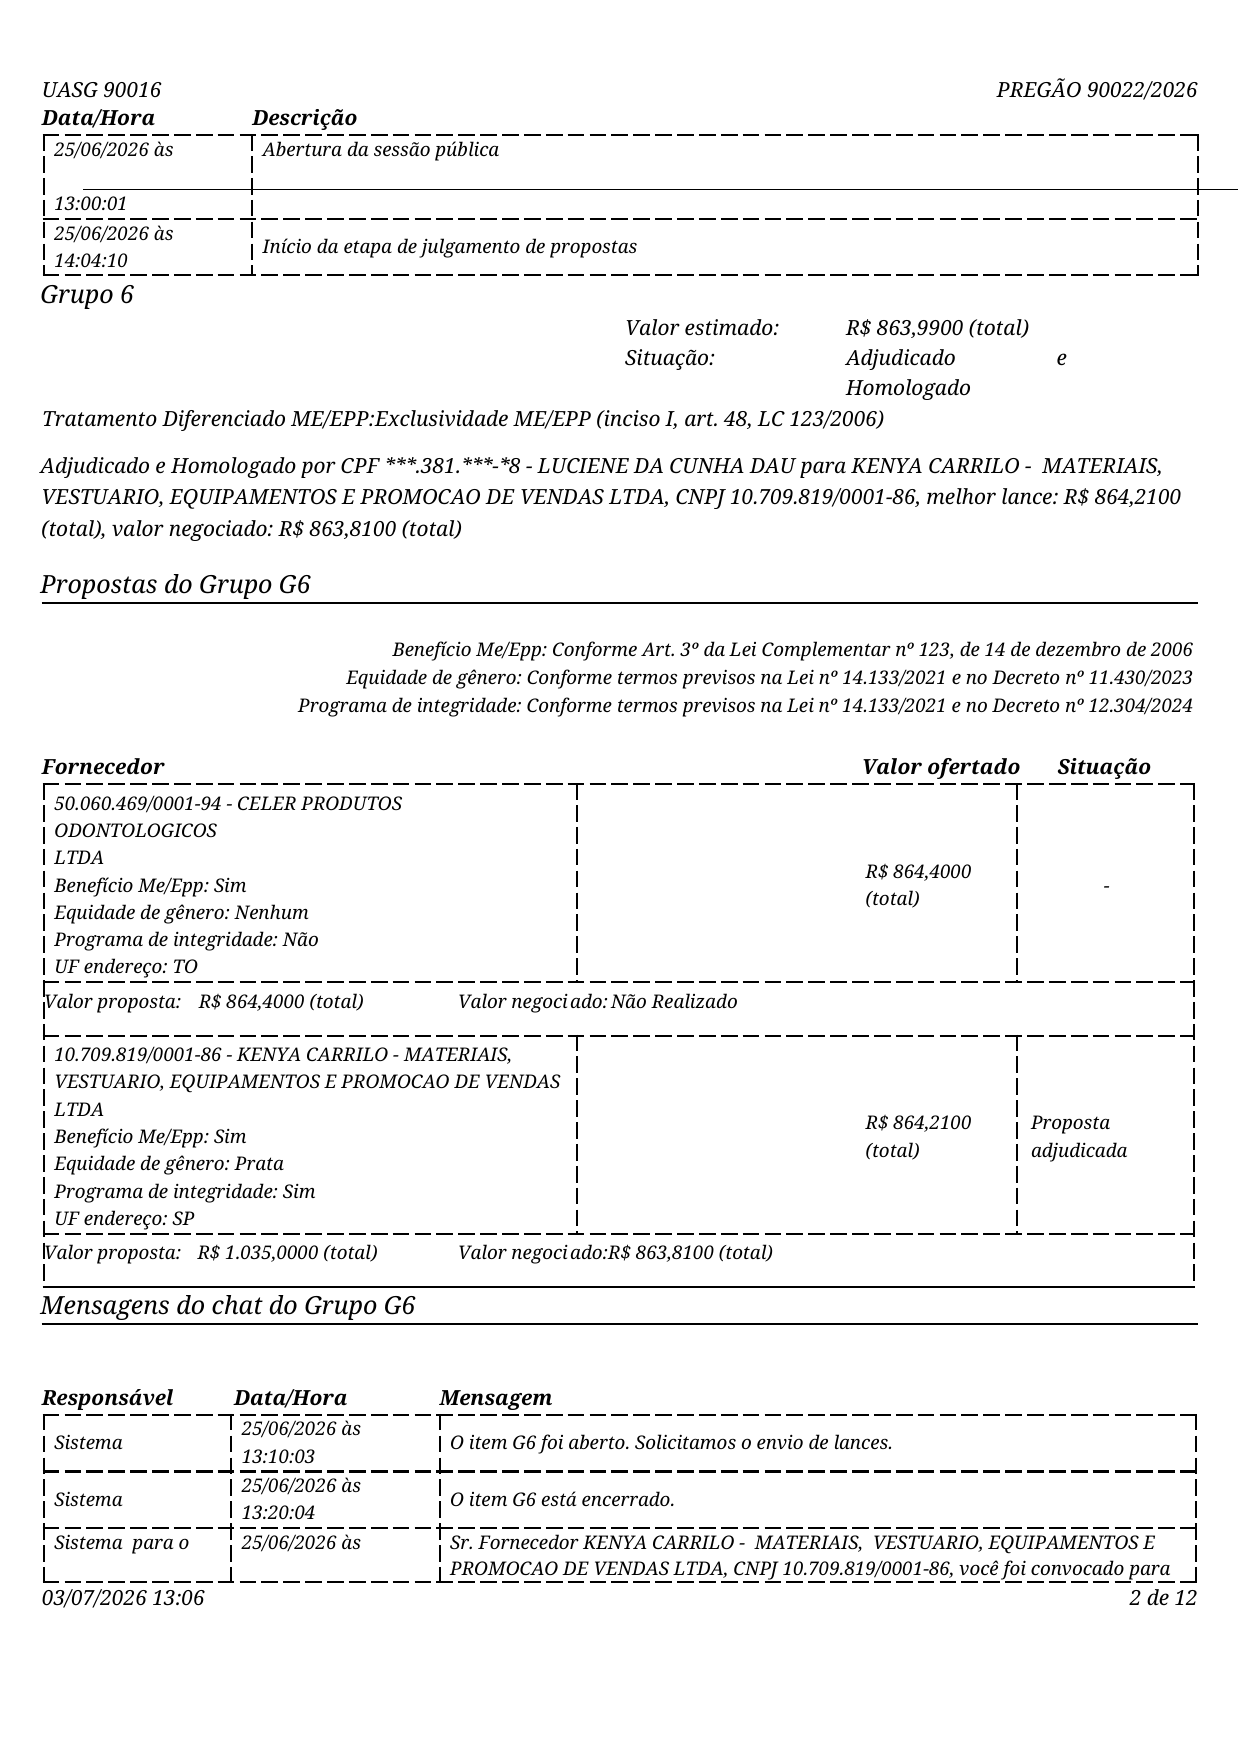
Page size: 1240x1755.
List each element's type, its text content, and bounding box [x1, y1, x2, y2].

table_header Sistema [44, 1414, 231, 1470]
table_header [252, 190, 1198, 218]
table_header - [1017, 783, 1194, 981]
text Mensagens do chat do Grupo G6 [40, 1288, 1200, 1322]
table_cell R$ 864,2100 (total) [865, 1035, 1017, 1232]
subtitle Fornecedor Valor ofertado Situação [42, 752, 1200, 781]
table_cell Sistema para o [44, 1527, 231, 1581]
table_header 25/06/2026 às 13:00:01 [44, 134, 252, 218]
table_cell ado: Não Realizado [577, 981, 865, 1034]
table_cell 25/06/2026 às [231, 1527, 439, 1581]
table_header 50.060.469/0001-94 - CELER PRODUTOS ODONTOLOGICOS LTDA Benefício Me/Epp: Sim Equidade de gênero: Nenhum Programa de integridade: Não UF endereço: TO [44, 783, 577, 981]
table_header O item G6 foi aberto. Solicitamos o envio de lances. [440, 1414, 1196, 1470]
subtitle Responsável Data/Hora Mensagem [42, 1383, 1200, 1411]
text Adjudicado e Homologado por CPF ***.381.***-*8 - LUCIENE DA CUNHA DAU para KENYA CARRILO - MATERIAIS, VESTUARIO, EQUIPAMENTOS E PROMOCAO DE VENDAS LTDA, CNPJ 10.709.819/0001-86, melhor lance: R$ 864,2100 (total), valor negociado: R$ 863,8100 (total) [40, 451, 1200, 542]
table_cell [1017, 1233, 1194, 1286]
table_cell Situação: [625, 343, 846, 404]
table_header Valor estimado: [625, 313, 846, 343]
table_cell [865, 1233, 1017, 1286]
table_cell 10.709.819/0001-86 - KENYA CARRILO - MATERIAIS, VESTUARIO, EQUIPAMENTOS E PROMOCAO DE VENDAS LTDA Benefício Me/Epp: Sim Equidade de gênero: Prata Programa de integridade: Sim UF endereço: SP [44, 1035, 577, 1232]
table_cell Sistema [44, 1470, 231, 1527]
table_cell O item G6 está encerrado. [440, 1470, 1196, 1527]
table_header 25/06/2026 às 13:10:03 [231, 1414, 439, 1470]
table_cell 25/06/2026 às 14:04:10 [44, 218, 252, 274]
text Tratamento Diferenciado ME/EPP: Exclusividade ME/EPP (inciso I, art. 48, LC 123/2006) [42, 404, 1200, 432]
table_cell Valor proposta: R$ 1.035,0000 (total) Valor negoci [44, 1233, 577, 1286]
text Programa de integridade: Conforme termos previsos na Lei nº 14.133/2021 e no Decreto nº 12.304/2024 [42, 692, 1195, 717]
table_cell [577, 1035, 865, 1232]
table_header R$ 864,4000 (total) [865, 783, 1017, 981]
table_cell Proposta adjudicada [1017, 1035, 1194, 1232]
table_cell ado: R$ 863,8100 (total) [577, 1233, 865, 1286]
text Propostas do Grupo G6 [40, 567, 1200, 601]
table_header [577, 783, 865, 981]
table_cell [865, 981, 1017, 1034]
text Grupo 6 [40, 276, 1200, 311]
table_cell Adjudicado e Homologado [846, 343, 1069, 404]
table_cell 25/06/2026 às 13:20:04 [231, 1470, 439, 1527]
table_header Abertura da sessão pública [252, 134, 1198, 189]
text Benefício Me/Epp: Conforme Art. 3º da Lei Complementar nº 123, de 14 de dezembro de 2006 [42, 636, 1195, 661]
subtitle Data/Hora Descrição [42, 103, 1200, 132]
table_cell Valor proposta: R$ 864,4000 (total) Valor negoci [44, 981, 577, 1034]
table_cell [1017, 981, 1194, 1034]
table_header R$ 863,9900 (total) [846, 313, 1069, 343]
table_cell Sr. Fornecedor KENYA CARRILO - MATERIAIS, VESTUARIO, EQUIPAMENTOS E PROMOCAO DE VENDAS LTDA, CNPJ 10.709.819/0001-86, você foi convocado para [440, 1527, 1196, 1581]
text Equidade de gênero: Conforme termos previsos na Lei nº 14.133/2021 e no Decreto nº 11.430/2023 [42, 664, 1195, 689]
table_cell Início da etapa de julgamento de propostas [252, 218, 1198, 274]
